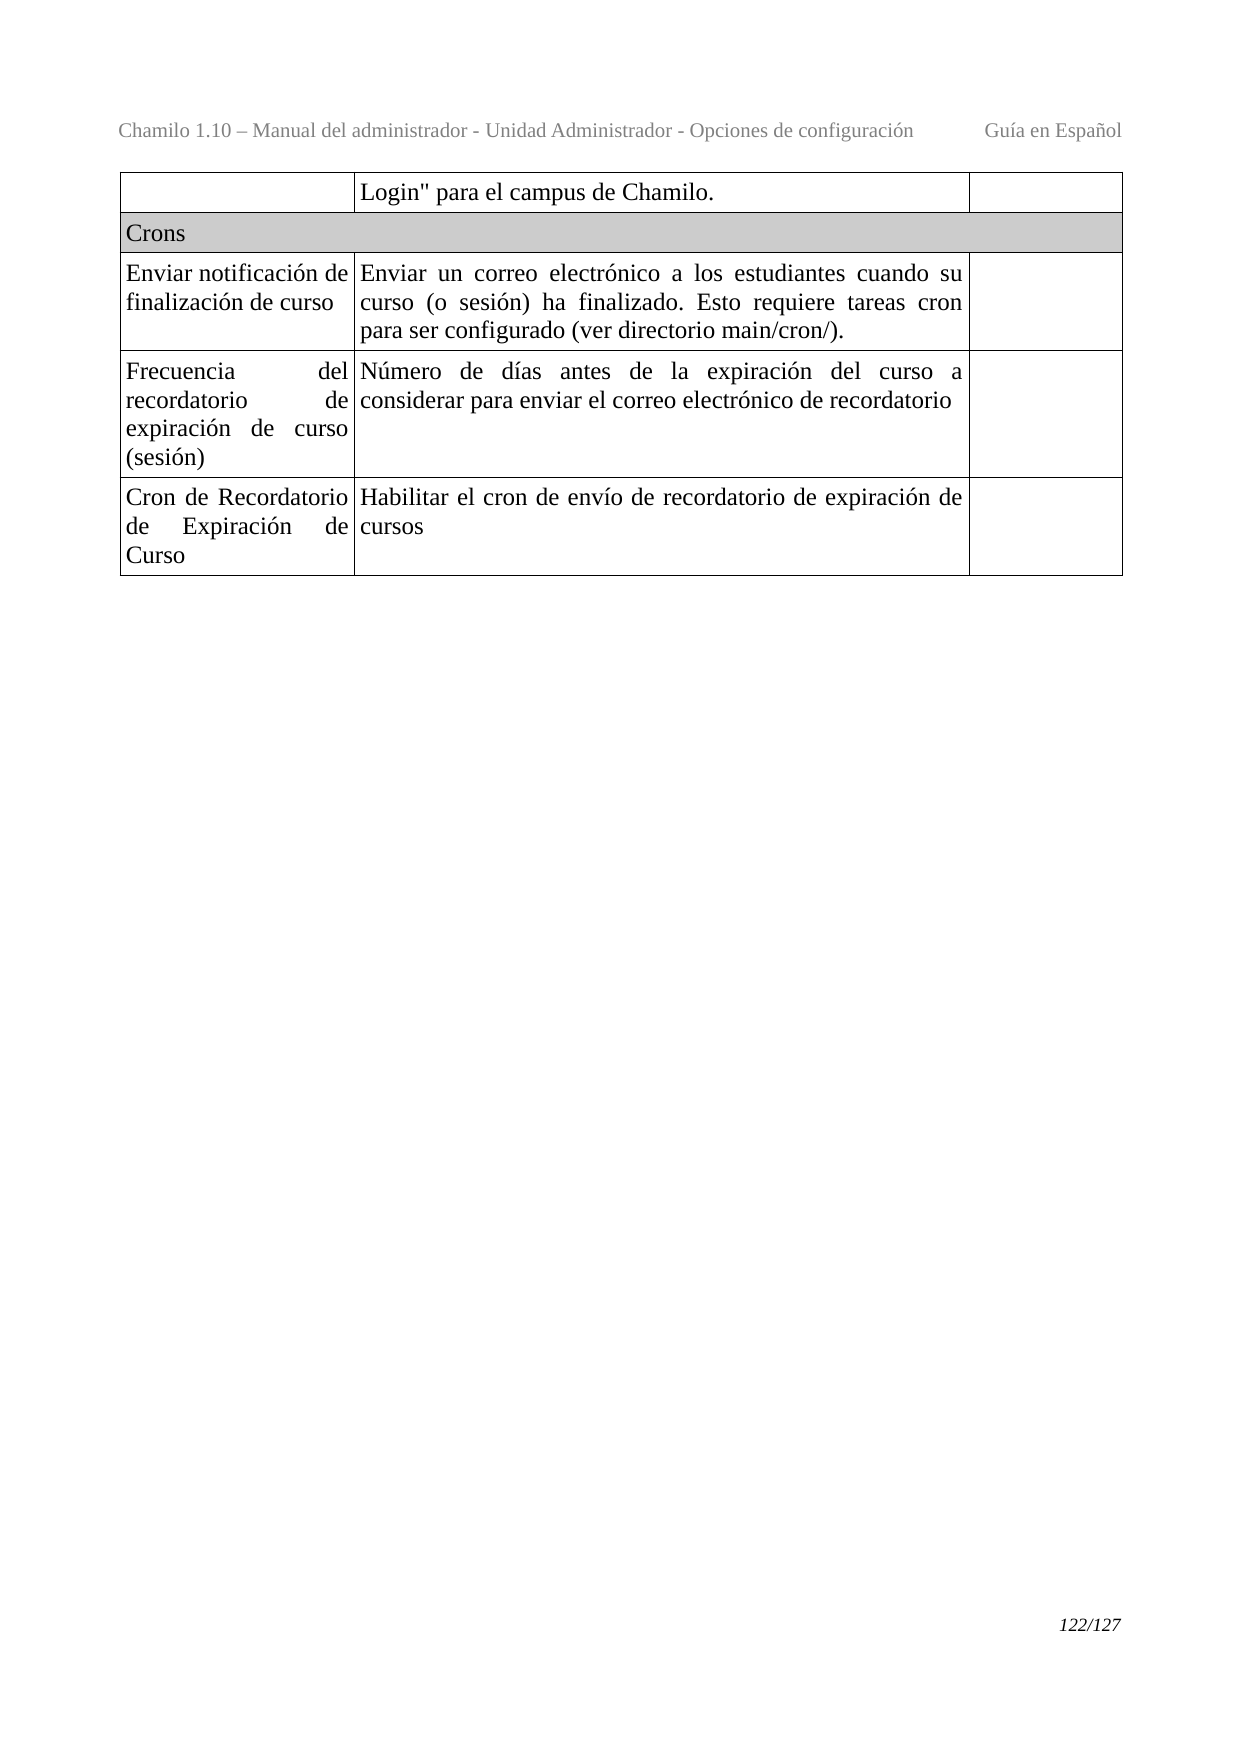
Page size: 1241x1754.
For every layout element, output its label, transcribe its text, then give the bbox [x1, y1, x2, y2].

table_cell [121, 173, 354, 212]
table_cell Frecuencia del recordatorio de expiración de curso (sesión) [121, 351, 354, 477]
table_cell Enviar un correo electrónico a los estudiantes cuando su curso (o sesión) ha finalizado. Esto requiere tareas cron para ser configurado (ver directorio main/cron/). [355, 253, 969, 350]
table_cell Login" para el campus de Chamilo. [355, 173, 969, 212]
table_cell Cron de Recordatorio de Expiración de Curso [121, 478, 354, 574]
table_cell Habilitar el cron de envío de recordatorio de expiración de cursos [355, 478, 969, 574]
table_cell [970, 351, 1122, 477]
table_cell [970, 253, 1122, 350]
table_cell [970, 173, 1122, 212]
table_cell Enviar notificación de finalización de curso [121, 253, 354, 350]
table_cell Crons [121, 213, 1122, 252]
table_cell Número de días antes de la expiración del curso a considerar para enviar el correo electrónico de recordatorio [355, 351, 969, 477]
table_cell [970, 478, 1122, 574]
